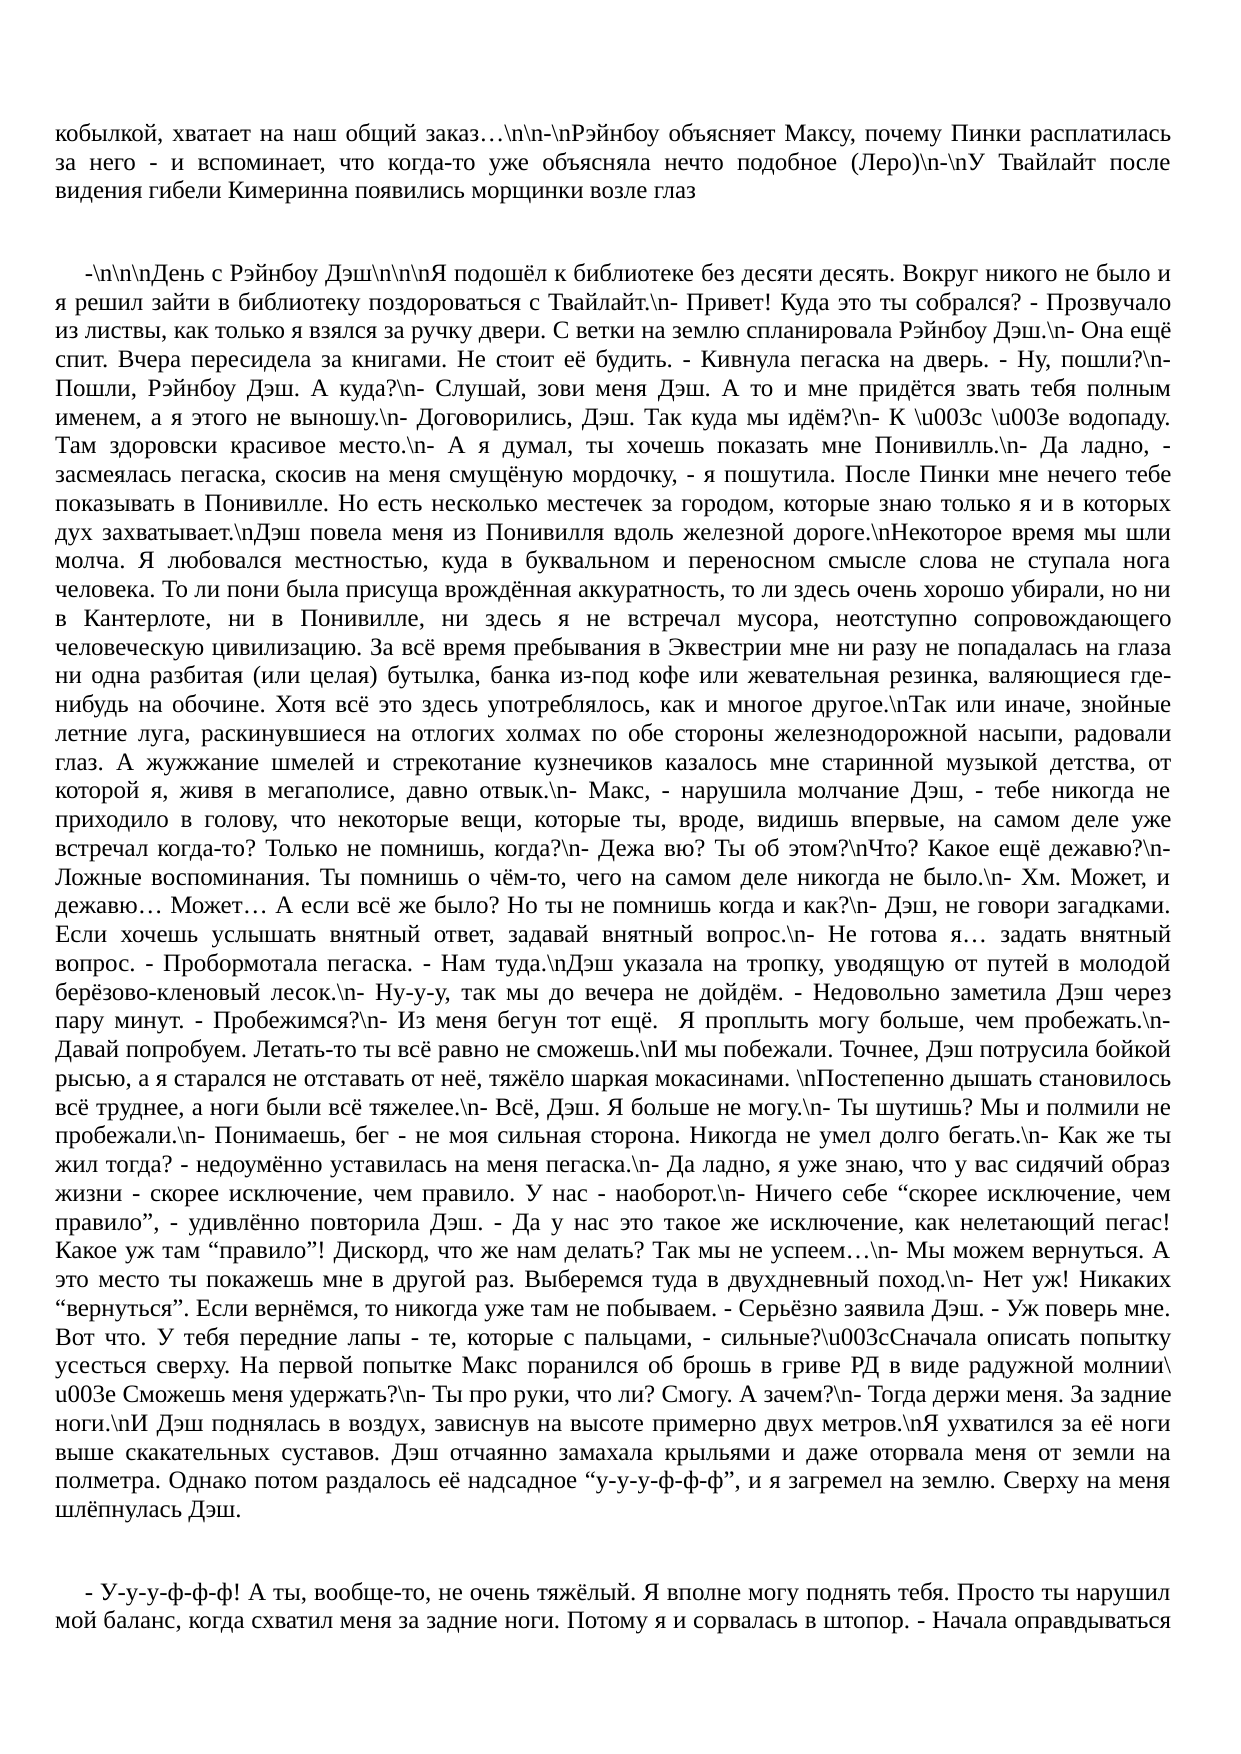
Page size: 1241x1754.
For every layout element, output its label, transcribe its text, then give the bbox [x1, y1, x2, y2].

text кобылкой, хватает на наш общий заказ…\n\n-\nРэйнбоу объясняет Максу, почему Пинки расплатилась за него - и вспоминает, что когда-то уже объясняла нечто подобное (Леро)\n-\nУ Твайлайт после видения гибели Кимеринна появились морщинки возле глаз [55, 118, 1172, 204]
text -\n\n\nДень с Рэйнбоу Дэш\n\n\nЯ подошёл к библиотеке без десяти десять. Вокруг никого не было и я решил зайти в библиотеку поздороваться с Твайлайт.\n- Привет! Куда это ты собрался? - Прозвучало из листвы, как только я взялся за ручку двери. С ветки на землю спланировала Рэйнбоу Дэш.\n- Она ещё спит. Вчера пересидела за книгами. Не стоит её будить. - Кивнула пегаска на дверь. - Ну, пошли?\n- Пошли, Рэйнбоу Дэш. А куда?\n- Слушай, зови меня Дэш. А то и мне придётся звать тебя полным именем, а я этого не выношу.\n- Договорились, Дэш. Так куда мы идём?\n- К \u003c \u003e водопаду. Там здоровски красивое место.\n- А я думал, ты хочешь показать мне Понивилль.\n- Да ладно, - засмеялась пегаска, скосив на меня смущёную мордочку, - я пошутила. После Пинки мне нечего тебе показывать в Понивилле. Но есть несколько местечек за городом, которые знаю только я и в которых дух захватывает.\nДэш повела меня из Понивилля вдоль железной дороге.\nНекоторое время мы шли молча. Я любовался местностью, куда в буквальном и переносном смысле слова не ступала нога человека. То ли пони была присуща врождённая аккуратность, то ли здесь очень хорошо убирали, но ни в Кантерлоте, ни в Понивилле, ни здесь я не встречал мусора, неотступно сопровождающего человеческую цивилизацию. За всё время пребывания в Эквестрии мне ни разу не попадалась на глаза ни одна разбитая (или целая) бутылка, банка из-под кофе или жевательная резинка, валяющиеся где-нибудь на обочине. Хотя всё это здесь употреблялось, как и многое другое.\nТак или иначе, знойные летние луга, раскинувшиеся на отлогих холмах по обе стороны железнодорожной насыпи, радовали глаз. А жужжание шмелей и стрекотание кузнечиков казалось мне старинной музыкой детства, от которой я, живя в мегаполисе, давно отвык.\n- Макс, - нарушила молчание Дэш, - тебе никогда не приходило в голову, что некоторые вещи, которые ты, вроде, видишь впервые, на самом деле уже встречал когда-то? Только не помнишь, когда?\n- Дежа вю? Ты об этом?\nЧто? Какое ещё дежавю?\n- Ложные воспоминания. Ты помнишь о чём-то, чего на самом деле никогда не было.\n- Хм. Может, и дежавю… Может… А если всё же было? Но ты не помнишь когда и как?\n- Дэш, не говори загадками. Если хочешь услышать внятный ответ, задавай внятный вопрос.\n- Не готова я… задать внятный вопрос. - Пробормотала пегаска. - Нам туда.\nДэш указала на тропку, уводящую от путей в молодой берёзово-кленовый лесок.\n- Ну-у-у, так мы до вечера не дойдём. - Недовольно заметила Дэш через пару минут. - Пробежимся?\n- Из меня бегун тот ещё. Я проплыть могу больше, чем пробежать.\n- Давай попробуем. Летать-то ты всё равно не сможешь.\nИ мы побежали. Точнее, Дэш потрусила бойкой рысью, а я старался не отставать от неё, тяжёло шаркая мокасинами. \nПостепенно дышать становилось всё труднее, а ноги были всё тяжелее.\n- Всё, Дэш. Я больше не могу.\n- Ты шутишь? Мы и полмили не пробежали.\n- Понимаешь, бег - не моя сильная сторона. Никогда не умел долго бегать.\n- Как же ты жил тогда? - недоумённо уставилась на меня пегаска.\n- Да ладно, я уже знаю, что у вас сидячий образ жизни - скорее исключение, чем правило. У нас - наоборот.\n- Ничего себе “скорее исключение, чем правило”, - удивлённо повторила Дэш. - Да у нас это такое же исключение, как нелетающий пегас! Какое уж там “правило”! Дискорд, что же нам делать? Так мы не успеем…\n- Мы можем вернуться. А это место ты покажешь мне в другой раз. Выберемся туда в двухдневный поход.\n- Нет уж! Никаких “вернуться”. Если вернёмся, то никогда уже там не побываем. - Серьёзно заявила Дэш. - Уж поверь мне. Вот что. У тебя передние лапы - те, которые с пальцами, - сильные?\u003cCначала описать попытку усесться сверху. На первой попытке Макс поранился об брошь в гриве РД в виде радужной молнии\u003e Сможешь меня удержать?\n- Ты про руки, что ли? Смогу. А зачем?\n- Тогда держи меня. За задние ноги.\nИ Дэш поднялась в воздух, зависнув на высоте примерно двух метров.\nЯ ухватился за её ноги выше скакательных суставов. Дэш отчаянно замахала крыльями и даже оторвала меня от земли на полметра. Однако потом раздалось её надсадное “у-у-у-ф-ф-ф”, и я загремел на землю. Сверху на меня шлёпнулась Дэш. [55, 258, 1172, 1523]
text - У-у-у-ф-ф-ф! А ты, вообще-то, не очень тяжёлый. Я вполне могу поднять тебя. Просто ты нарушил мой баланс, когда схватил меня за задние ноги. Потому я и сорвалась в штопор. - Начала оправдываться [55, 1577, 1172, 1634]
